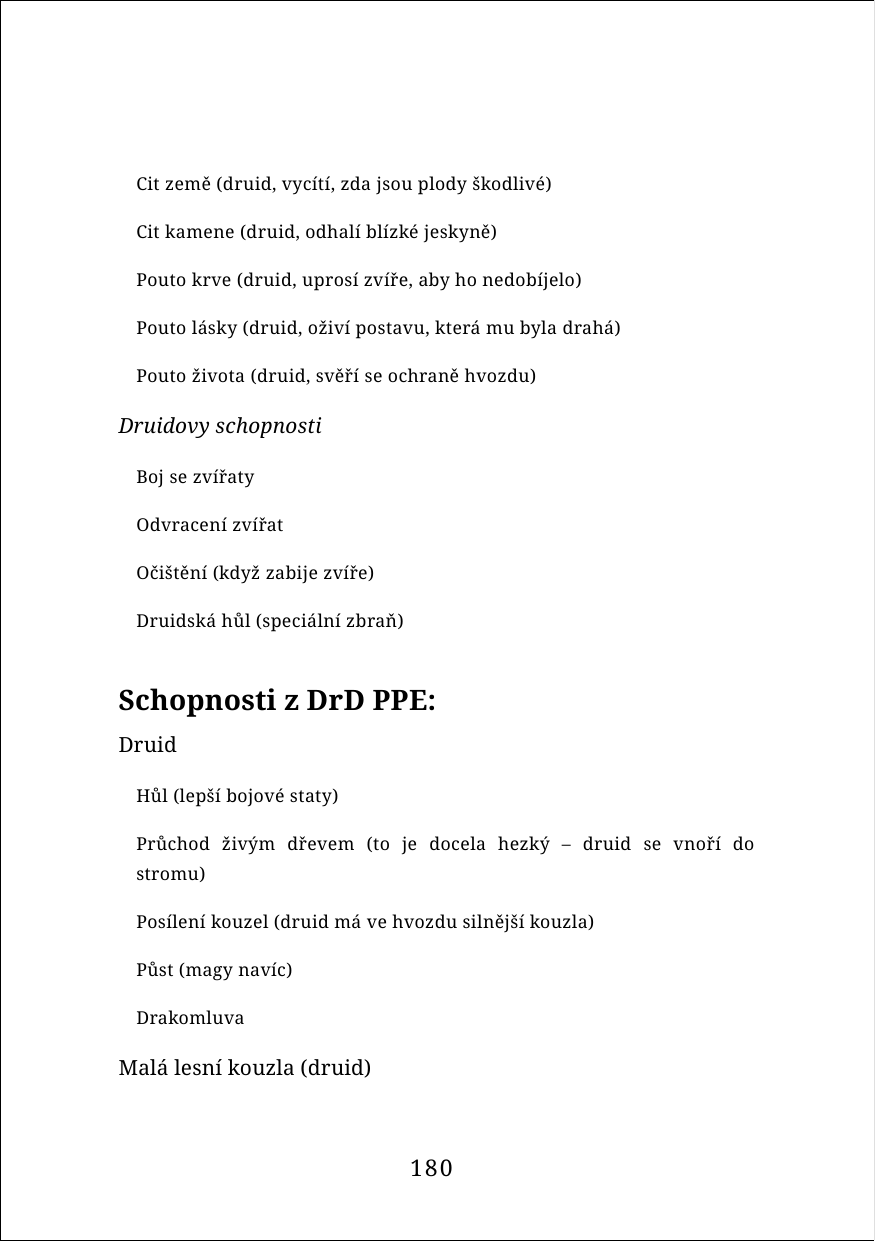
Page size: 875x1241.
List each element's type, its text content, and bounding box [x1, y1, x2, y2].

text Odvracení zvířat [136, 512, 756, 537]
text Průchod živým dřevem (to je docela hezký – druid se vnoří do stromu) [136, 831, 756, 886]
text Druidská hůl (speciální zbraň) [136, 608, 756, 632]
text Drakomluva [136, 1005, 756, 1029]
text Malá lesní kouzla (druid) [118, 1053, 756, 1081]
text Pouto života (druid, svěří se ochraně hvozdu) [136, 363, 756, 388]
text Očištění (když zabije zvíře) [136, 560, 756, 584]
text Cit země (druid, vycítí, zda jsou plody škodlivé) [136, 172, 756, 196]
text Pouto lásky (druid, oživí postavu, která mu byla drahá) [136, 316, 756, 340]
text Druidovy schopnosti [118, 411, 756, 440]
text Boj se zvířaty [136, 464, 756, 489]
text Hůl (lepší bojové staty) [136, 783, 756, 807]
text Cit kamene (druid, odhalí blízké jeskyně) [136, 220, 756, 244]
subtitle Schopnosti z DrD PPE: [118, 680, 756, 718]
text Pouto krve (druid, uprosí zvíře, aby ho nedobíjelo) [136, 268, 756, 292]
text Půst (magy navíc) [136, 957, 756, 981]
text Druid [118, 730, 756, 758]
text Posílení kouzel (druid má ve hvozdu silnější kouzla) [136, 909, 756, 933]
